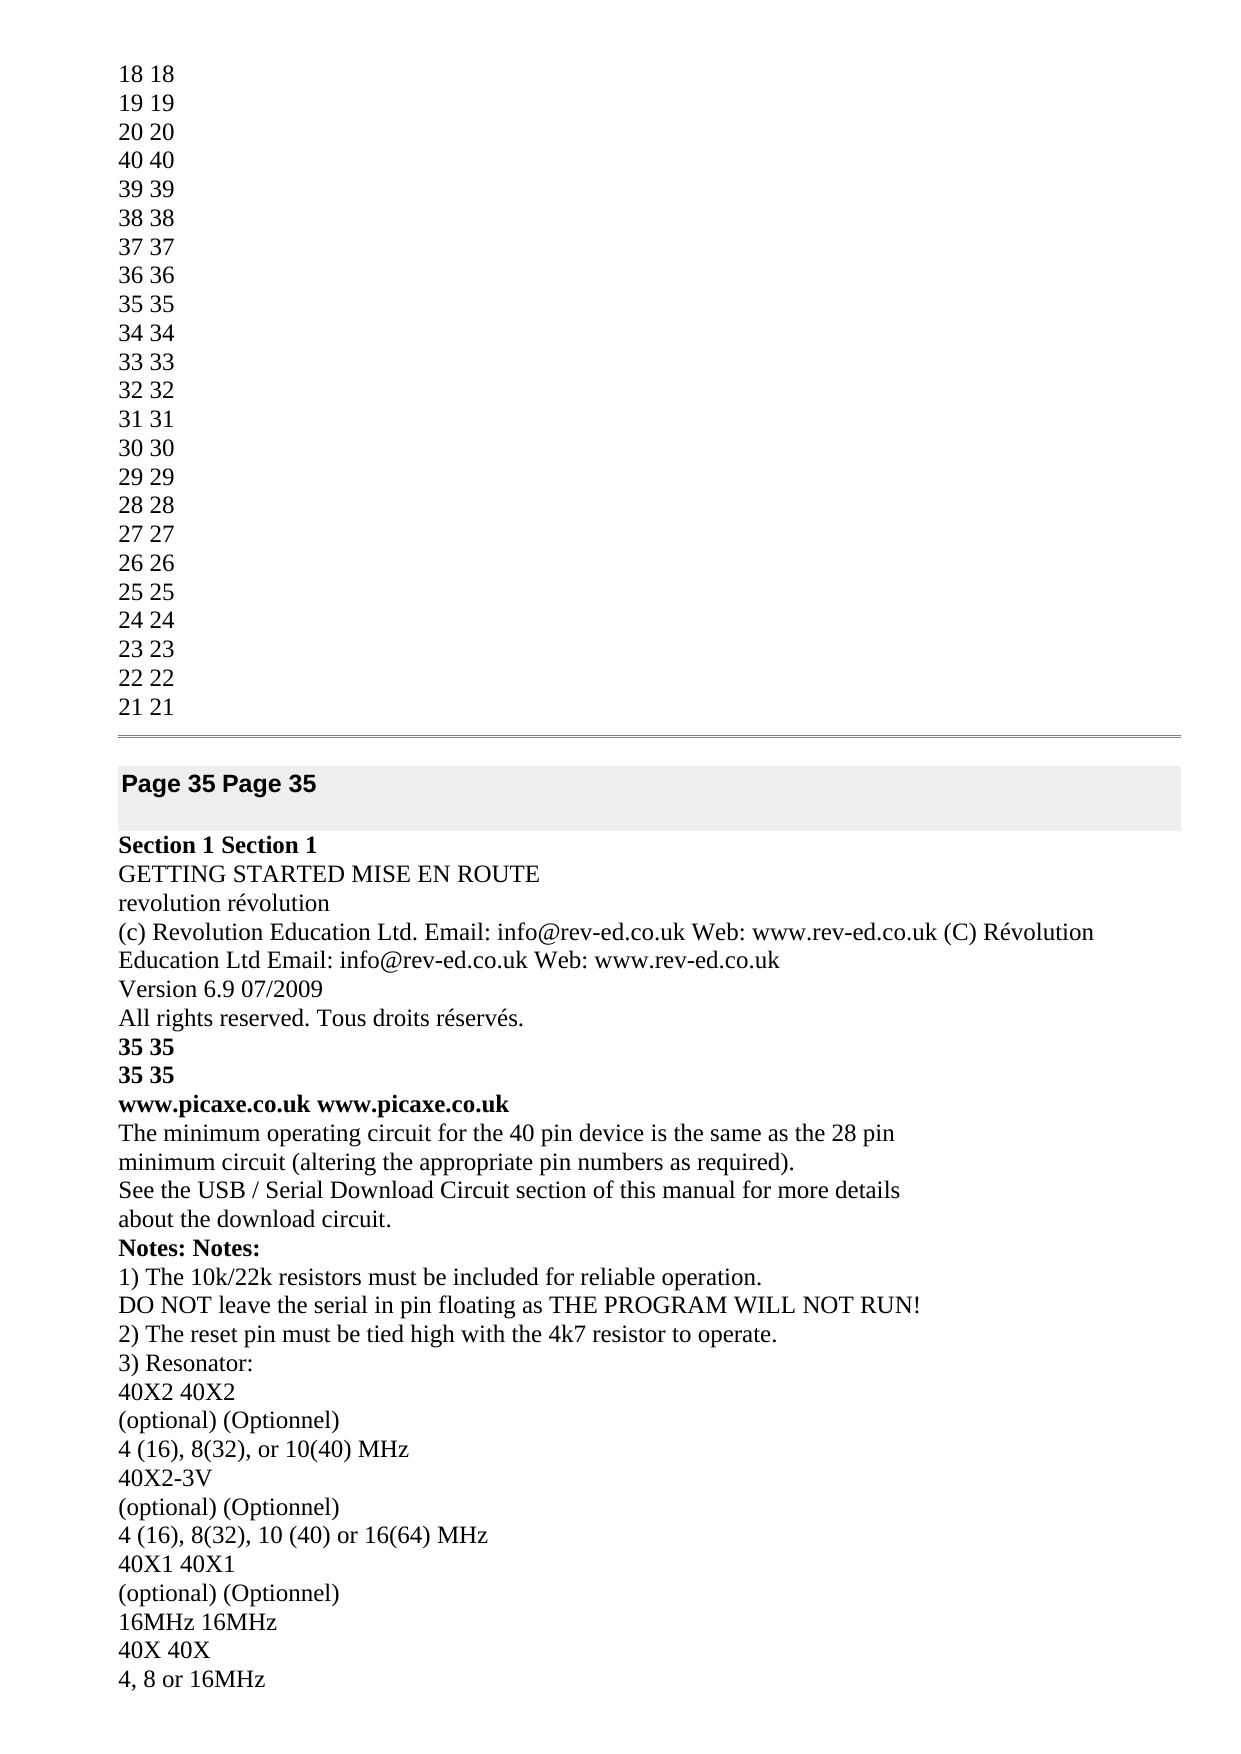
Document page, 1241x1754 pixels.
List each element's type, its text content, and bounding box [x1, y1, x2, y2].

text 24 24 [118, 605, 1181, 634]
text See the USB / Serial Download Circuit section of this manual for more details [118, 1176, 1181, 1204]
text 35 35 [118, 1032, 1181, 1061]
text (optional) (Optionnel) [118, 1578, 1181, 1607]
text 40X1 40X1 [118, 1549, 1181, 1578]
text 34 34 [118, 318, 1181, 347]
text 40X 40X [118, 1636, 1181, 1664]
text 25 25 [118, 577, 1181, 605]
text 19 19 [118, 88, 1181, 117]
text 4, 8 or 16MHz [118, 1664, 1181, 1693]
text minimum circuit (altering the appropriate pin numbers as required). [118, 1147, 1181, 1176]
text Notes: Notes: [118, 1233, 1181, 1262]
text Section 1 Section 1 [118, 831, 1181, 859]
text 18 18 [118, 59, 1181, 88]
text 40 40 [118, 145, 1181, 174]
text The minimum operating circuit for the 40 pin device is the same as the 28 pin [118, 1118, 1181, 1147]
text 28 28 [118, 490, 1181, 519]
text 37 37 [118, 232, 1181, 260]
text (optional) (Optionnel) [118, 1406, 1181, 1434]
text (c) Revolution Education Ltd. Email: info@rev-ed.co.uk Web: www.rev-ed.co.uk (C) Révolution Education Ltd Email: info@rev-ed.co.uk Web: www.rev-ed.co.uk [118, 917, 1181, 974]
text 40X2 40X2 [118, 1377, 1181, 1406]
text 26 26 [118, 548, 1181, 577]
text 27 27 [118, 519, 1181, 548]
text 38 38 [118, 203, 1181, 232]
text 1) The 10k/22k resistors must be included for reliable operation. [118, 1262, 1181, 1291]
text 23 23 [118, 634, 1181, 663]
text 3) Resonator: [118, 1348, 1181, 1377]
text revolution révolution [118, 888, 1181, 917]
text 16MHz 16MHz [118, 1607, 1181, 1636]
text 35 35 [118, 289, 1181, 318]
text 32 32 [118, 375, 1181, 404]
text 21 21 [118, 692, 1181, 720]
text 4 (16), 8(32), 10 (40) or 16(64) MHz [118, 1521, 1181, 1549]
text 40X2-3V [118, 1463, 1181, 1492]
text GETTING STARTED MISE EN ROUTE [118, 859, 1181, 888]
text DO NOT leave the serial in pin floating as THE PROGRAM WILL NOT RUN! [118, 1291, 1181, 1319]
text Version 6.9 07/2009 [118, 974, 1181, 1003]
text 30 30 [118, 433, 1181, 462]
text 36 36 [118, 260, 1181, 289]
text 2) The reset pin must be tied high with the 4k7 resistor to operate. [118, 1319, 1181, 1348]
text 4 (16), 8(32), or 10(40) MHz [118, 1434, 1181, 1463]
text All rights reserved. Tous droits réservés. [118, 1003, 1181, 1032]
text 20 20 [118, 117, 1181, 145]
text www.picaxe.co.uk www.picaxe.co.uk [118, 1089, 1181, 1118]
text 35 35 [118, 1061, 1181, 1089]
table_header Page 35 Page 35 [118, 766, 1181, 831]
text 22 22 [118, 663, 1181, 692]
text (optional) (Optionnel) [118, 1492, 1181, 1521]
text 31 31 [118, 404, 1181, 433]
text 39 39 [118, 174, 1181, 203]
text about the download circuit. [118, 1204, 1181, 1233]
text 33 33 [118, 347, 1181, 375]
text 29 29 [118, 462, 1181, 490]
